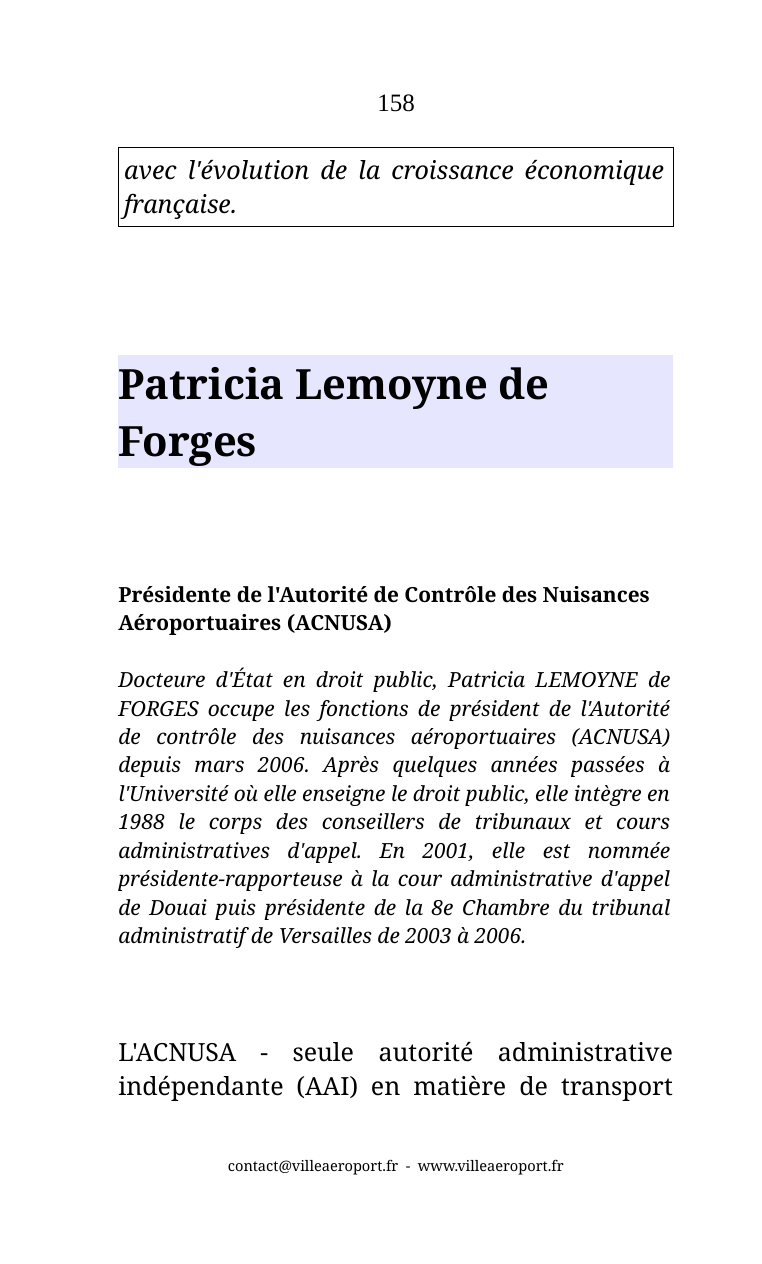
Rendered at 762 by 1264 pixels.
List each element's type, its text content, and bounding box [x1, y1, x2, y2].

text Patricia Lemoyne de Forges [118, 355, 673, 468]
text Présidente de l'Autorité de Contrôle des Nuisances Aéroportuaires (ACNUSA) [118, 580, 673, 637]
text L'ACNUSA - seule autorité administrative indépendante (AAI) en matière de transport [118, 1035, 673, 1103]
table_cell avec l'évolution de la croissance économique française. [119, 148, 673, 226]
text Docteure d'État en droit public, Patricia LEMOYNE de FORGES occupe les fonctions de président de l'Autorité de contrôle des nuisances aéroportuaires (ACNUSA) depuis mars 2006. Après quelques années passées à l'Université où elle enseigne le droit public, elle intègre en 1988 le corps des conseillers de tribunaux et cours administratives d'appel. En 2001, elle est nommée présidente-rapporteuse à la cour administrative d'appel de Douai puis présidente de la 8e Chambre du tribunal administratif de Versailles de 2003 à 2006. [118, 665, 673, 949]
